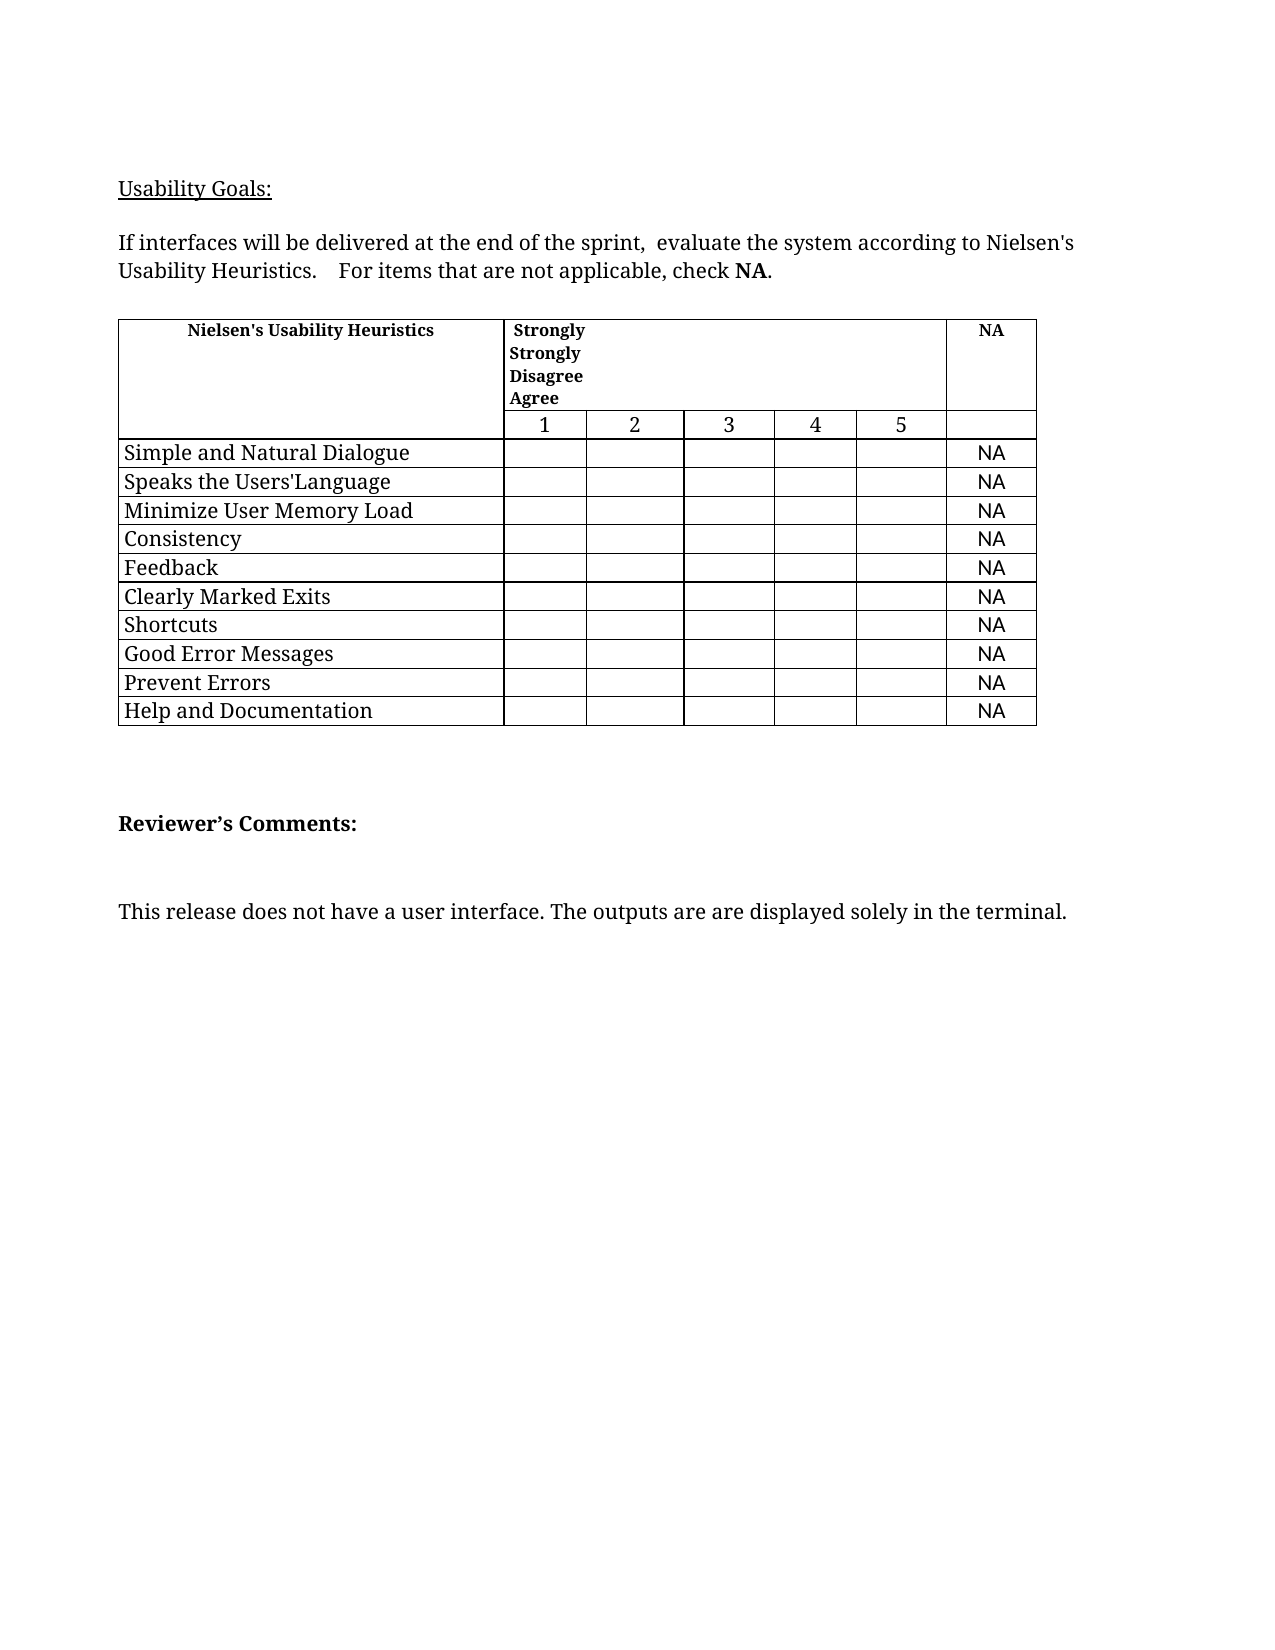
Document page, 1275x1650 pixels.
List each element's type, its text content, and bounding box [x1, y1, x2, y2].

table_cell [685, 554, 774, 581]
table_cell [775, 611, 856, 639]
table_cell Clearly Marked Exits [119, 583, 503, 610]
table_cell [857, 669, 946, 696]
table_cell [775, 640, 856, 668]
table_cell NA [947, 640, 1036, 668]
table_cell [587, 611, 683, 639]
table_cell [857, 497, 946, 524]
table_cell [685, 611, 774, 639]
table_cell [505, 554, 586, 581]
table_header Strongly Strongly Disagree Agree [505, 320, 946, 410]
table_header Nielsen's Usability Heuristics [119, 320, 503, 438]
table_cell Simple and Natural Dialogue [119, 440, 503, 467]
table_cell [685, 468, 774, 496]
table_cell [857, 525, 946, 553]
table_cell NA [947, 497, 1036, 524]
table_cell 4 [775, 411, 856, 438]
table_cell Consistency [119, 525, 503, 553]
table_cell [505, 697, 586, 725]
table_cell [775, 583, 856, 610]
table_cell [857, 697, 946, 725]
table_cell [685, 497, 774, 524]
table_cell NA [947, 611, 1036, 639]
table_cell NA [947, 440, 1036, 467]
table_cell NA [947, 583, 1036, 610]
table_cell Help and Documentation [119, 697, 503, 725]
text Usability Goals: [118, 174, 1157, 203]
table_cell [685, 440, 774, 467]
table_cell NA [947, 697, 1036, 725]
table_cell [505, 468, 586, 496]
table_cell [587, 497, 683, 524]
table_cell [775, 669, 856, 696]
table_cell [587, 697, 683, 725]
table_cell [505, 497, 586, 524]
table_cell [505, 611, 586, 639]
table_cell [685, 669, 774, 696]
table_cell NA [947, 468, 1036, 496]
table_cell [775, 525, 856, 553]
table_cell [775, 468, 856, 496]
table_cell Good Error Messages [119, 640, 503, 668]
table_cell [947, 411, 1036, 438]
text This release does not have a user interface. The outputs are are displayed solely in the terminal. [118, 897, 1157, 926]
table_cell [587, 554, 683, 581]
table_cell [587, 640, 683, 668]
table_cell [685, 525, 774, 553]
table_cell [857, 583, 946, 610]
table_cell Feedback [119, 554, 503, 581]
text Reviewer’s Comments: [118, 809, 1157, 866]
table_cell 1 [505, 411, 586, 438]
text If interfaces will be delivered at the end of the sprint, evaluate the system according to Nielsen's Usability Heuristics. For items that are not applicable, check NA. [118, 228, 1157, 284]
table_cell [775, 497, 856, 524]
table_cell Minimize User Memory Load [119, 497, 503, 524]
table_cell [685, 640, 774, 668]
table_cell NA [947, 525, 1036, 553]
table_cell [505, 525, 586, 553]
table_cell [587, 583, 683, 610]
table_cell [505, 440, 586, 467]
table_cell [587, 440, 683, 467]
table_cell [685, 583, 774, 610]
table_cell [857, 611, 946, 639]
table_cell [685, 697, 774, 725]
table_cell 5 [857, 411, 946, 438]
table_cell [857, 640, 946, 668]
table_cell [587, 669, 683, 696]
table_cell 3 [685, 411, 774, 438]
table_cell NA [947, 554, 1036, 581]
table_cell NA [947, 669, 1036, 696]
table_cell Speaks the Users'Language [119, 468, 503, 496]
table_cell Shortcuts [119, 611, 503, 639]
table_cell [857, 468, 946, 496]
table_cell 2 [587, 411, 683, 438]
table_cell [505, 640, 586, 668]
table_cell [587, 525, 683, 553]
table_cell [775, 554, 856, 581]
table_header NA [947, 320, 1036, 410]
table_cell [505, 583, 586, 610]
table_cell [775, 440, 856, 467]
table_cell [857, 554, 946, 581]
table_cell Prevent Errors [119, 669, 503, 696]
table_cell [857, 440, 946, 467]
table_cell [775, 697, 856, 725]
table_cell [587, 468, 683, 496]
table_cell [505, 669, 586, 696]
